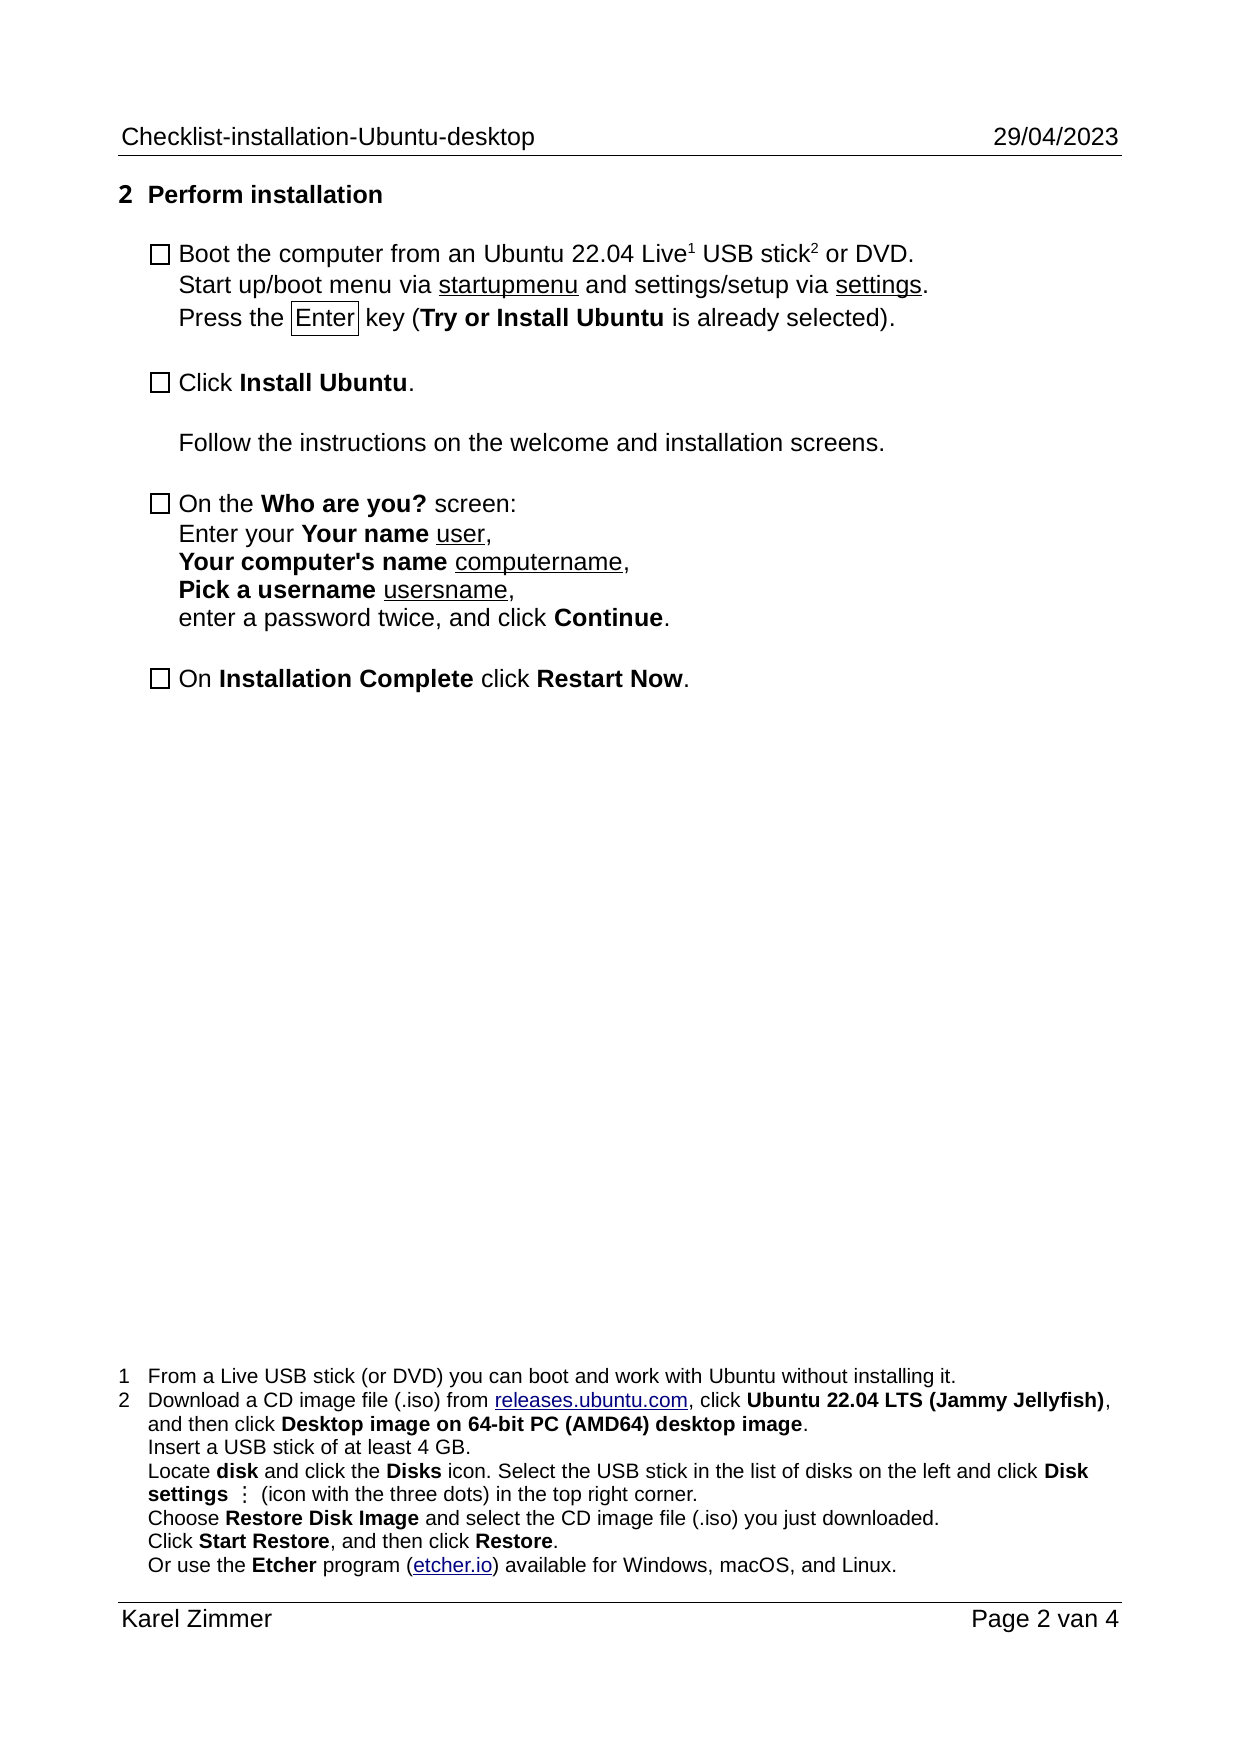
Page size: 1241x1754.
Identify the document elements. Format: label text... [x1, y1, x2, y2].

table_cell [141, 300, 177, 337]
table_cell [141, 337, 177, 367]
table_cell [177, 398, 1121, 428]
table_cell [141, 398, 177, 428]
table_header [141, 239, 177, 269]
list Perform installation [118, 177, 1122, 211]
table_cell [141, 633, 177, 664]
table_cell [141, 664, 177, 694]
table_cell Start up/boot menu via STARTupMEnU and settings/setup via SETTINGS. [177, 269, 1121, 300]
table_cell [141, 519, 177, 633]
table_cell [141, 368, 177, 398]
table_cell On the Who are you? screen: [177, 489, 1121, 519]
table_cell Follow the instructions on the welcome and installation screens. [177, 428, 1121, 458]
table_header Boot the computer from an Ubuntu 22.04 Live USB stick or DVD. [177, 239, 1121, 269]
table_cell [177, 458, 1121, 489]
table_cell [141, 269, 177, 300]
table_cell [141, 428, 177, 458]
table_cell Press the Enter key (Try or Install Ubuntu is already selected). [177, 300, 1121, 337]
table_cell [177, 633, 1121, 664]
table_cell [141, 489, 177, 519]
table_cell [177, 337, 1121, 367]
table_cell On Installation Complete click Restart Now. [177, 664, 1121, 694]
table_cell [141, 458, 177, 489]
table_cell Click Install Ubuntu. [177, 368, 1121, 398]
table_cell Enter your Your name USER, Your computer's name computername, Pick a username USERsname, enter a password twice, and click Continue. [177, 519, 1121, 633]
